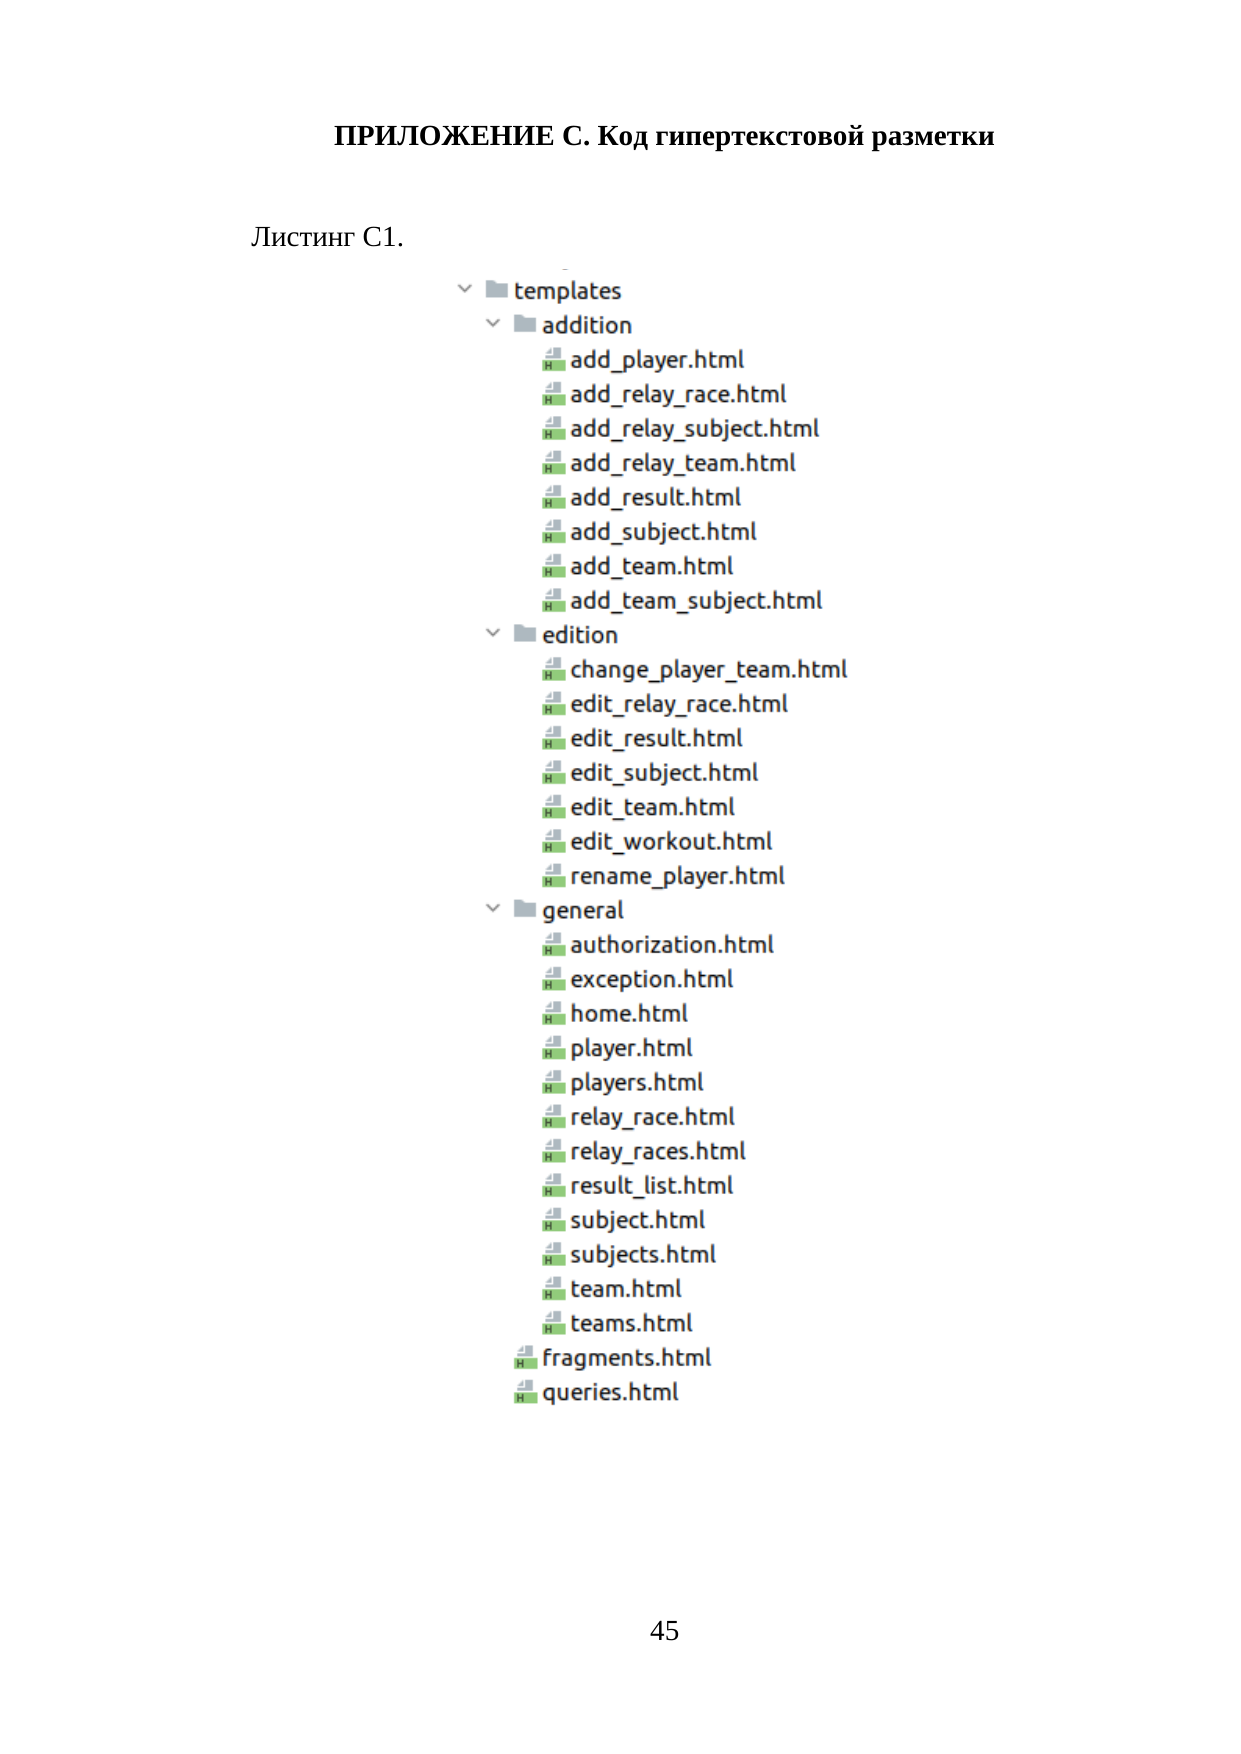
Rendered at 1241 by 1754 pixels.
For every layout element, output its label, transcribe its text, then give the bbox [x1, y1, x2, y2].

picture [444, 269, 885, 1413]
list Листинг C1. [177, 219, 1152, 252]
list ПРИЛОЖЕНИЕ C. Код гипертекстовой разметки [177, 118, 1152, 152]
